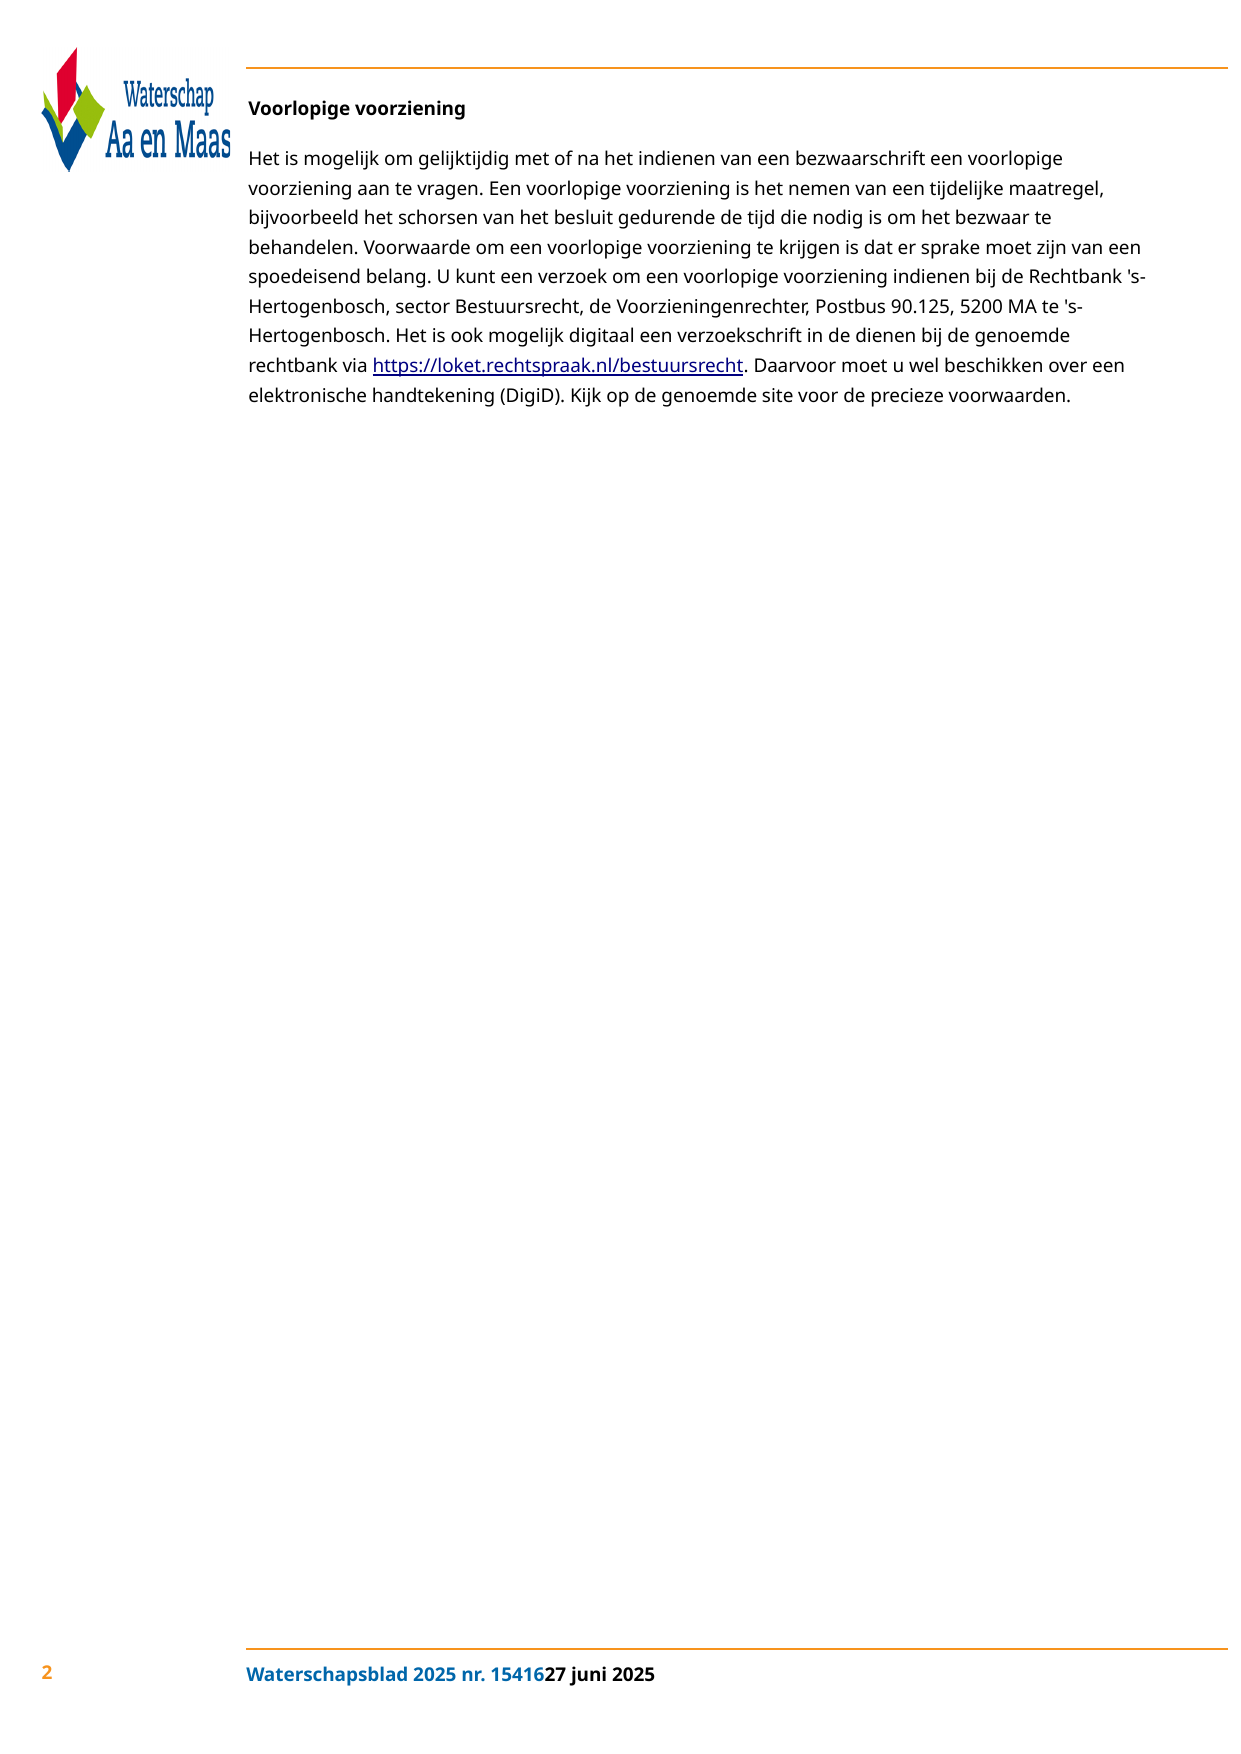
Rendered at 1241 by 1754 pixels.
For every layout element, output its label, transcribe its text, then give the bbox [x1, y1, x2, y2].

picture [41, 47, 231, 172]
text Voorlopige voorziening [248, 95, 1152, 121]
text Het is mogelijk om gelijktijdig met of na het indienen van een bezwaarschrift een voorlopige voorziening aan te vragen. Een voorlopige voorziening is het nemen van een tijdelijke maatregel, bijvoorbeeld het schorsen van het besluit gedurende de tijd die nodig is om het bezwaar te behandelen. Voorwaarde om een voorlopige voorziening te krijgen is dat er sprake moet zijn van een spoedeisend belang. U kunt een verzoek om een voorlopige voorziening indienen bij de Rechtbank 's-Hertogenbosch, sector Bestuursrecht, de Voorzieningenrechter, Postbus 90.125, 5200 MA te 's-Hertogenbosch. Het is ook mogelijk digitaal een verzoekschrift in de dienen bij de genoemde rechtbank via https://loket.rechtspraak.nl/bestuursrecht. Daarvoor moet u wel beschikken over een elektronische handtekening (DigiD). Kijk op de genoemde site voor de precieze voorwaarden. [248, 145, 1152, 408]
